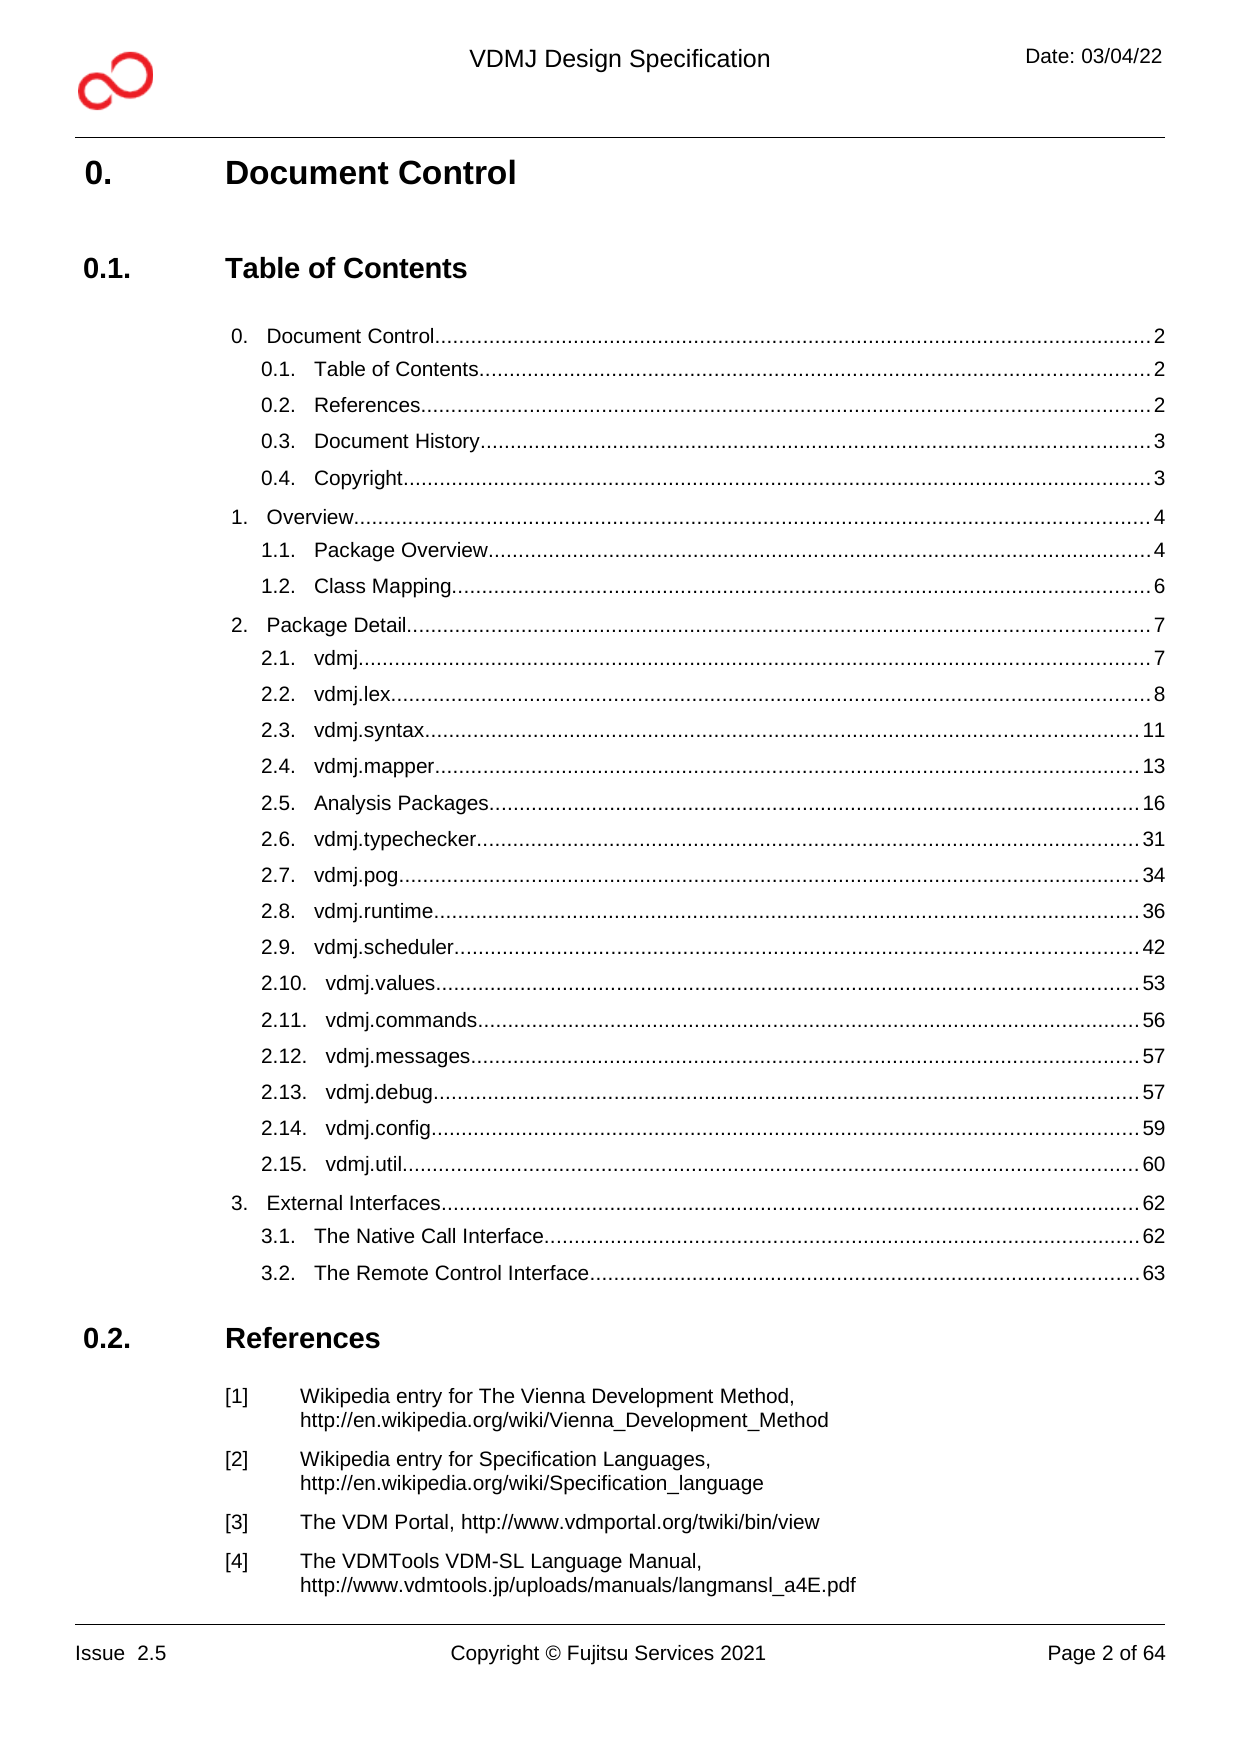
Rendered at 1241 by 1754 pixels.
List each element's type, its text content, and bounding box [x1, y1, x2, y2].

text 2.13. vdmj.debug 57 [255, 1080, 1165, 1104]
text 2.10. vdmj.values 53 [255, 971, 1165, 995]
list The VDMTools VDM-SL Language Manual, http://www.vdmtools.jp/uploads/manuals/langmansl_a4E.pdf [225, 1549, 1165, 1597]
subtitle Document Control [75, 153, 1165, 191]
text 3.1. The Native Call Interface 62 [255, 1224, 1165, 1248]
text 2.1. vdmj 7 [255, 646, 1165, 670]
text 2.15. vdmj.util 60 [255, 1152, 1165, 1176]
subtitle Table of Contents [75, 251, 1165, 285]
text 2.2. vdmj.lex 8 [255, 682, 1165, 706]
text 2.12. vdmj.messages 57 [255, 1044, 1165, 1068]
text 0.3. Document History 3 [255, 429, 1165, 453]
text 2.8. vdmj.runtime 36 [255, 899, 1165, 923]
list Wikipedia entry for Specification Languages, http://en.wikipedia.org/wiki/Specification_language [225, 1447, 1165, 1495]
text 2.5. Analysis Packages 16 [255, 791, 1165, 815]
text 0.2. References 2 [255, 393, 1165, 417]
picture [78, 44, 153, 120]
text 2.7. vdmj.pog 34 [255, 863, 1165, 887]
text 2.6. vdmj.typechecker 31 [255, 827, 1165, 851]
subtitle References [75, 1321, 1165, 1354]
text 3.2. The Remote Control Interface 63 [255, 1260, 1165, 1284]
text 1.1. Package Overview 4 [255, 538, 1165, 562]
text 3. External Interfaces 62 [225, 1191, 1165, 1215]
text 2. Package Detail 7 [225, 613, 1165, 637]
text 0.1. Table of Contents 2 [255, 357, 1165, 381]
text 0.4. Copyright 3 [255, 466, 1165, 489]
list The VDM Portal, http://www.vdmportal.org/twiki/bin/view [225, 1510, 1165, 1534]
text 2.4. vdmj.mapper 13 [255, 754, 1165, 778]
text 2.14. vdmj.config 59 [255, 1116, 1165, 1140]
text 2.9. vdmj.scheduler 42 [255, 935, 1165, 959]
text 2.3. vdmj.syntax 11 [255, 718, 1165, 742]
text 0. Document Control 2 [225, 324, 1165, 348]
text 1.2. Class Mapping 6 [255, 574, 1165, 598]
text 2.11. vdmj.commands 56 [255, 1007, 1165, 1032]
list Wikipedia entry for The Vienna Development Method, http://en.wikipedia.org/wiki/Vienna_Development_Method [225, 1384, 1165, 1432]
text 1. Overview 4 [225, 504, 1165, 529]
